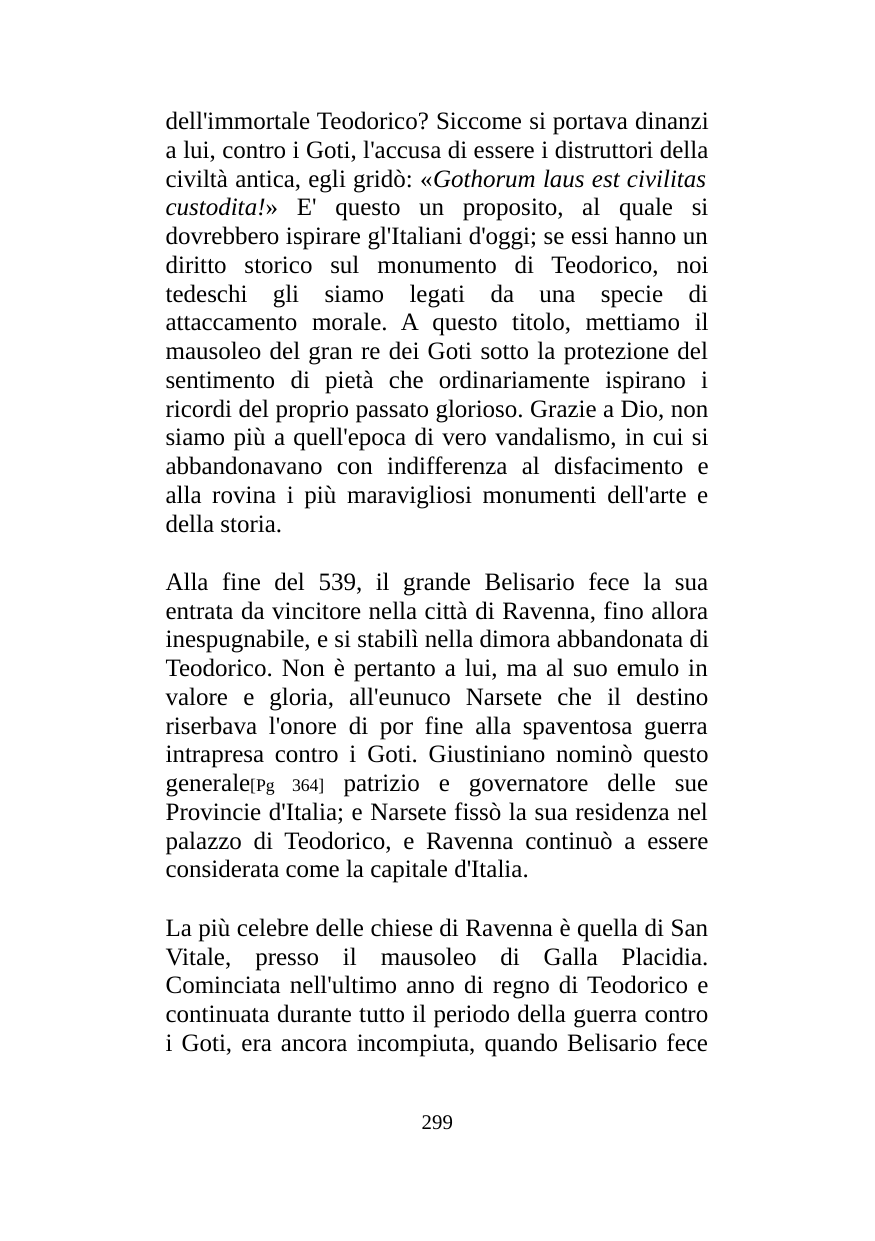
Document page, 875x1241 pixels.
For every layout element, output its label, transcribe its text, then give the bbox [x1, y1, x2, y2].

text Alla fine del 539, il grande Belisario fece la sua entrata da vincitore nella città di Ravenna, fino allora inespugnabile, e si stabilì nella dimora abbandonata di Teodorico. Non è pertanto a lui, ma al suo emulo in valore e gloria, all'eunuco Narsete che il destino riserbava l'onore di por fine alla spaventosa guerra intrapresa contro i Goti. Giustiniano nominò questo generale[Pg 364] patrizio e governatore delle sue Provincie d'Italia; e Narsete fissò la sua residenza nel palazzo di Teodorico, e Ravenna continuò a essere considerata come la capitale d'Italia. [165, 567, 709, 883]
text La più celebre delle chiese di Ravenna è quella di San Vitale, presso il mausoleo di Galla Placidia. Cominciata nell'ultimo anno di regno di Teodorico e continuata durante tutto il periodo della guerra contro i Goti, era ancora incompiuta, quando Belisario fece [165, 913, 709, 1057]
text dell'immortale Teodorico? Siccome si portava dinanzi a lui, contro i Goti, l'accusa di essere i distruttori della civiltà antica, egli gridò: «Gothorum laus est civilitas custodita!» E' questo un proposito, al quale si dovrebbero ispirare gl'Italiani d'oggi; se essi hanno un diritto storico sul monumento di Teodorico, noi tedeschi gli siamo legati da una specie di attaccamento morale. A questo titolo, mettiamo il mausoleo del gran re dei Goti sotto la protezione del sentimento di pietà che ordinariamente ispirano i ricordi del proprio passato glorioso. Grazie a Dio, non siamo più a quell'epoca di vero vandalismo, in cui si abbandonavano con indifferenza al disfacimento e alla rovina i più maravigliosi monumenti dell'arte e della storia. [165, 106, 709, 537]
